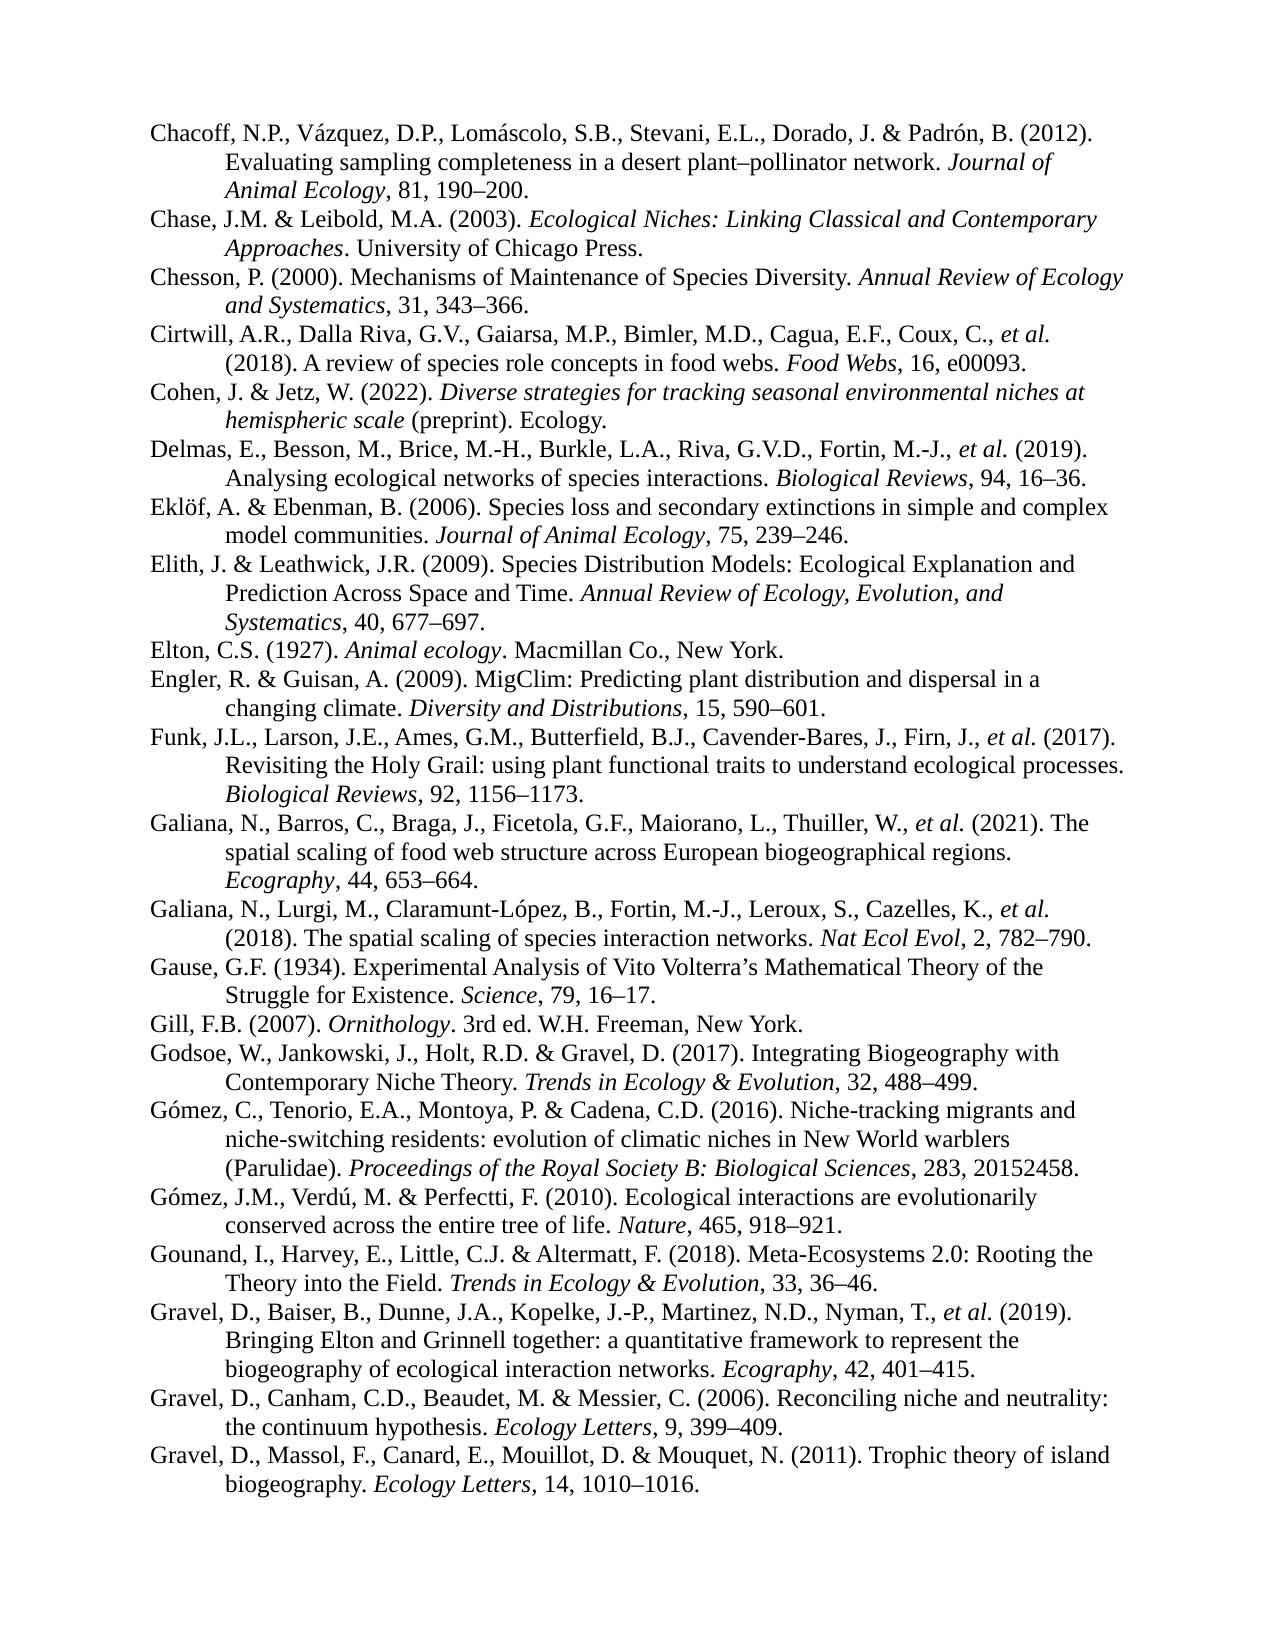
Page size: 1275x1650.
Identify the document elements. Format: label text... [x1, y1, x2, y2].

text Gravel, D., Canham, C.D., Beaudet, M. & Messier, C. (2006). Reconciling niche and neutrality: the continuum hypothesis. Ecology Letters, 9, 399–409. [150, 1383, 1125, 1441]
text Engler, R. & Guisan, A. (2009). MigClim: Predicting plant distribution and dispersal in a changing climate. Diversity and Distributions, 15, 590–601. [150, 664, 1125, 722]
text Gravel, D., Baiser, B., Dunne, J.A., Kopelke, J.-P., Martinez, N.D., Nyman, T., et al. (2019). Bringing Elton and Grinnell together: a quantitative framework to represent the biogeography of ecological interaction networks. Ecography, 42, 401–415. [150, 1297, 1125, 1383]
text Elith, J. & Leathwick, J.R. (2009). Species Distribution Models: Ecological Explanation and Prediction Across Space and Time. Annual Review of Ecology, Evolution, and Systematics, 40, 677–697. [150, 549, 1125, 636]
text Chase, J.M. & Leibold, M.A. (2003). Ecological Niches: Linking Classical and Contemporary Approaches. University of Chicago Press. [150, 204, 1125, 262]
text Galiana, N., Lurgi, M., Claramunt-López, B., Fortin, M.-J., Leroux, S., Cazelles, K., et al. (2018). The spatial scaling of species interaction networks. Nat Ecol Evol, 2, 782–790. [150, 894, 1125, 952]
text Eklöf, A. & Ebenman, B. (2006). Species loss and secondary extinctions in simple and complex model communities. Journal of Animal Ecology, 75, 239–246. [150, 492, 1125, 549]
text Gill, F.B. (2007). Ornithology. 3rd ed. W.H. Freeman, New York. [150, 1009, 1125, 1038]
text Gómez, C., Tenorio, E.A., Montoya, P. & Cadena, C.D. (2016). Niche-tracking migrants and niche-switching residents: evolution of climatic niches in New World warblers (Parulidae). Proceedings of the Royal Society B: Biological Sciences, 283, 20152458. [150, 1096, 1125, 1182]
text Gounand, I., Harvey, E., Little, C.J. & Altermatt, F. (2018). Meta-Ecosystems 2.0: Rooting the Theory into the Field. Trends in Ecology & Evolution, 33, 36–46. [150, 1239, 1125, 1297]
text Gravel, D., Massol, F., Canard, E., Mouillot, D. & Mouquet, N. (2011). Trophic theory of island biogeography. Ecology Letters, 14, 1010–1016. [150, 1441, 1125, 1498]
text Cohen, J. & Jetz, W. (2022). Diverse strategies for tracking seasonal environmental niches at hemispheric scale (preprint). Ecology. [150, 377, 1125, 434]
text Gómez, J.M., Verdú, M. & Perfectti, F. (2010). Ecological interactions are evolutionarily conserved across the entire tree of life. Nature, 465, 918–921. [150, 1182, 1125, 1239]
text Galiana, N., Barros, C., Braga, J., Ficetola, G.F., Maiorano, L., Thuiller, W., et al. (2021). The spatial scaling of food web structure across European biogeographical regions. Ecography, 44, 653–664. [150, 808, 1125, 894]
text Chesson, P. (2000). Mechanisms of Maintenance of Species Diversity. Annual Review of Ecology and Systematics, 31, 343–366. [150, 262, 1125, 319]
text Funk, J.L., Larson, J.E., Ames, G.M., Butterfield, B.J., Cavender-Bares, J., Firn, J., et al. (2017). Revisiting the Holy Grail: using plant functional traits to understand ecological processes. Biological Reviews, 92, 1156–1173. [150, 722, 1125, 808]
text Chacoff, N.P., Vázquez, D.P., Lomáscolo, S.B., Stevani, E.L., Dorado, J. & Padrón, B. (2012). Evaluating sampling completeness in a desert plant–pollinator network. Journal of Animal Ecology, 81, 190–200. [150, 118, 1125, 204]
text Delmas, E., Besson, M., Brice, M.-H., Burkle, L.A., Riva, G.V.D., Fortin, M.-J., et al. (2019). Analysing ecological networks of species interactions. Biological Reviews, 94, 16–36. [150, 434, 1125, 492]
text Gause, G.F. (1934). Experimental Analysis of Vito Volterra’s Mathematical Theory of the Struggle for Existence. Science, 79, 16–17. [150, 952, 1125, 1009]
text Godsoe, W., Jankowski, J., Holt, R.D. & Gravel, D. (2017). Integrating Biogeography with Contemporary Niche Theory. Trends in Ecology & Evolution, 32, 488–499. [150, 1038, 1125, 1096]
text Cirtwill, A.R., Dalla Riva, G.V., Gaiarsa, M.P., Bimler, M.D., Cagua, E.F., Coux, C., et al. (2018). A review of species role concepts in food webs. Food Webs, 16, e00093. [150, 319, 1125, 377]
text Elton, C.S. (1927). Animal ecology. Macmillan Co., New York. [150, 636, 1125, 664]
